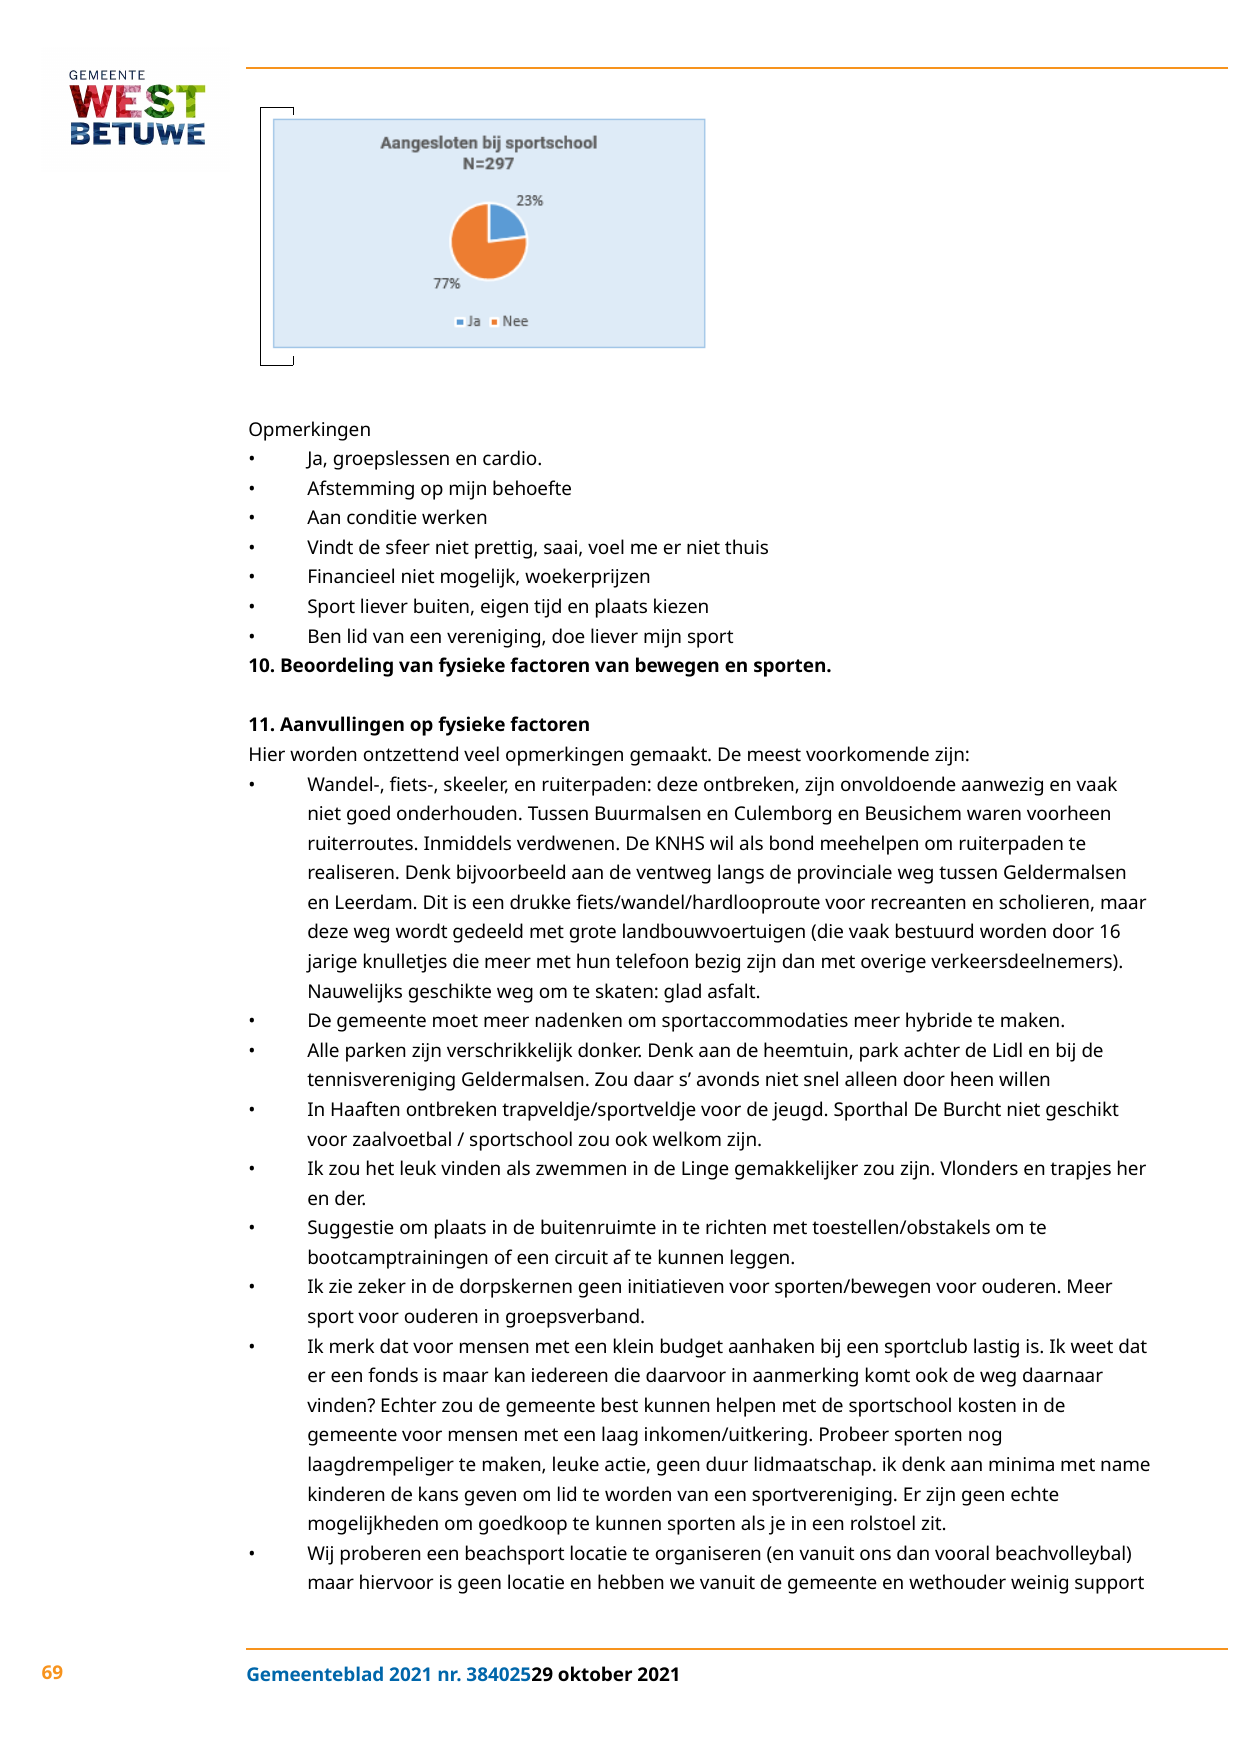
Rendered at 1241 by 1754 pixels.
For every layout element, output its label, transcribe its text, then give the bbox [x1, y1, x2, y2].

list Alle parken zijn verschrikkelijk donker. Denk aan de heemtuin, park achter de Lidl en bij de tennisvereniging Geldermalsen. Zou daar s’ avonds niet snel alleen door heen willen [248, 1037, 1152, 1092]
text Hier worden ontzettend veel opmerkingen gemaakt. De meest voorkomende zijn: [248, 741, 1152, 767]
text 10. Beoordeling van fysieke factoren van bewegen en sporten. [248, 652, 1152, 678]
list De gemeente moet meer nadenken om sportaccommodaties meer hybride te maken. [248, 1007, 1152, 1033]
list Suggestie om plaats in de buitenruimte in te richten met toestellen/obstakels om te bootcamptrainingen of een circuit af te kunnen leggen. [248, 1214, 1152, 1270]
text 11. Aanvullingen op fysieke factoren [248, 712, 1152, 737]
list Afstemming op mijn behoefte [248, 475, 1152, 501]
text Opmerkingen [248, 416, 1152, 442]
list Ik merk dat voor mensen met een klein budget aanhaken bij een sportclub lastig is. Ik weet dat er een fonds is maar kan iedereen die daarvoor in aanmerking komt ook de weg daarnaar vinden? Echter zou de gemeente best kunnen helpen met de sportschool kosten in de gemeente voor mensen met een laag inkomen/uitkering. Probeer sporten nog laagdrempeliger te maken, leuke actie, geen duur lidmaatschap. ik denk aan minima met name kinderen de kans geven om lid te worden van een sportvereniging. Er zijn geen echte mogelijkheden om goedkoop te kunnen sporten als je in een rolstoel zit. [248, 1333, 1152, 1536]
list Ja, groepslessen en cardio. [248, 445, 1152, 471]
list Ik zou het leuk vinden als zwemmen in de Linge gemakkelijker zou zijn. Vlonders en trapjes her en der. [248, 1155, 1152, 1211]
list Wandel-, fiets-, skeeler, en ruiterpaden: deze ontbreken, zijn onvoldoende aanwezig en vaak niet goed onderhouden. Tussen Buurmalsen en Culemborg en Beusichem waren voorheen ruiterroutes. Inmiddels verdwenen. De KNHS wil als bond meehelpen om ruiterpaden te realiseren. Denk bijvoorbeeld aan de ventweg langs de provinciale weg tussen Geldermalsen en Leerdam. Dit is een drukke fiets/wandel/hardlooproute voor recreanten en scholieren, maar deze weg wordt gedeeld met grote landbouwvoertuigen (die vaak bestuurd worden door 16 jarige knulletjes die meer met hun telefoon bezig zijn dan met overige verkeersdeelnemers). Nauwelijks geschikte weg om te skaten: glad asfalt. [248, 771, 1152, 1004]
list Aan conditie werken [248, 504, 1152, 530]
list In Haaften ontbreken trapveldje/sportveldje voor de jeugd. Sporthal De Burcht niet geschikt voor zaalvoetbal / sportschool zou ook welkom zijn. [248, 1096, 1152, 1152]
list Ik zie zeker in de dorpskernen geen initiatieven voor sporten/bewegen voor ouderen. Meer sport voor ouderen in groepsverband. [248, 1274, 1152, 1329]
picture [41, 47, 231, 172]
list Vindt de sfeer niet prettig, saai, voel me er niet thuis [248, 534, 1152, 560]
list Ben lid van een vereniging, doe liever mijn sport [248, 623, 1152, 649]
list Sport liever buiten, eigen tijd en plaats kiezen [248, 593, 1152, 619]
list Financieel niet mogelijk, woekerprijzen [248, 564, 1152, 589]
list Wij proberen een beachsport locatie te organiseren (en vanuit ons dan vooral beachvolleybal) maar hiervoor is geen locatie en hebben we vanuit de gemeente en wethouder weinig support [248, 1540, 1152, 1595]
picture [268, 115, 712, 356]
